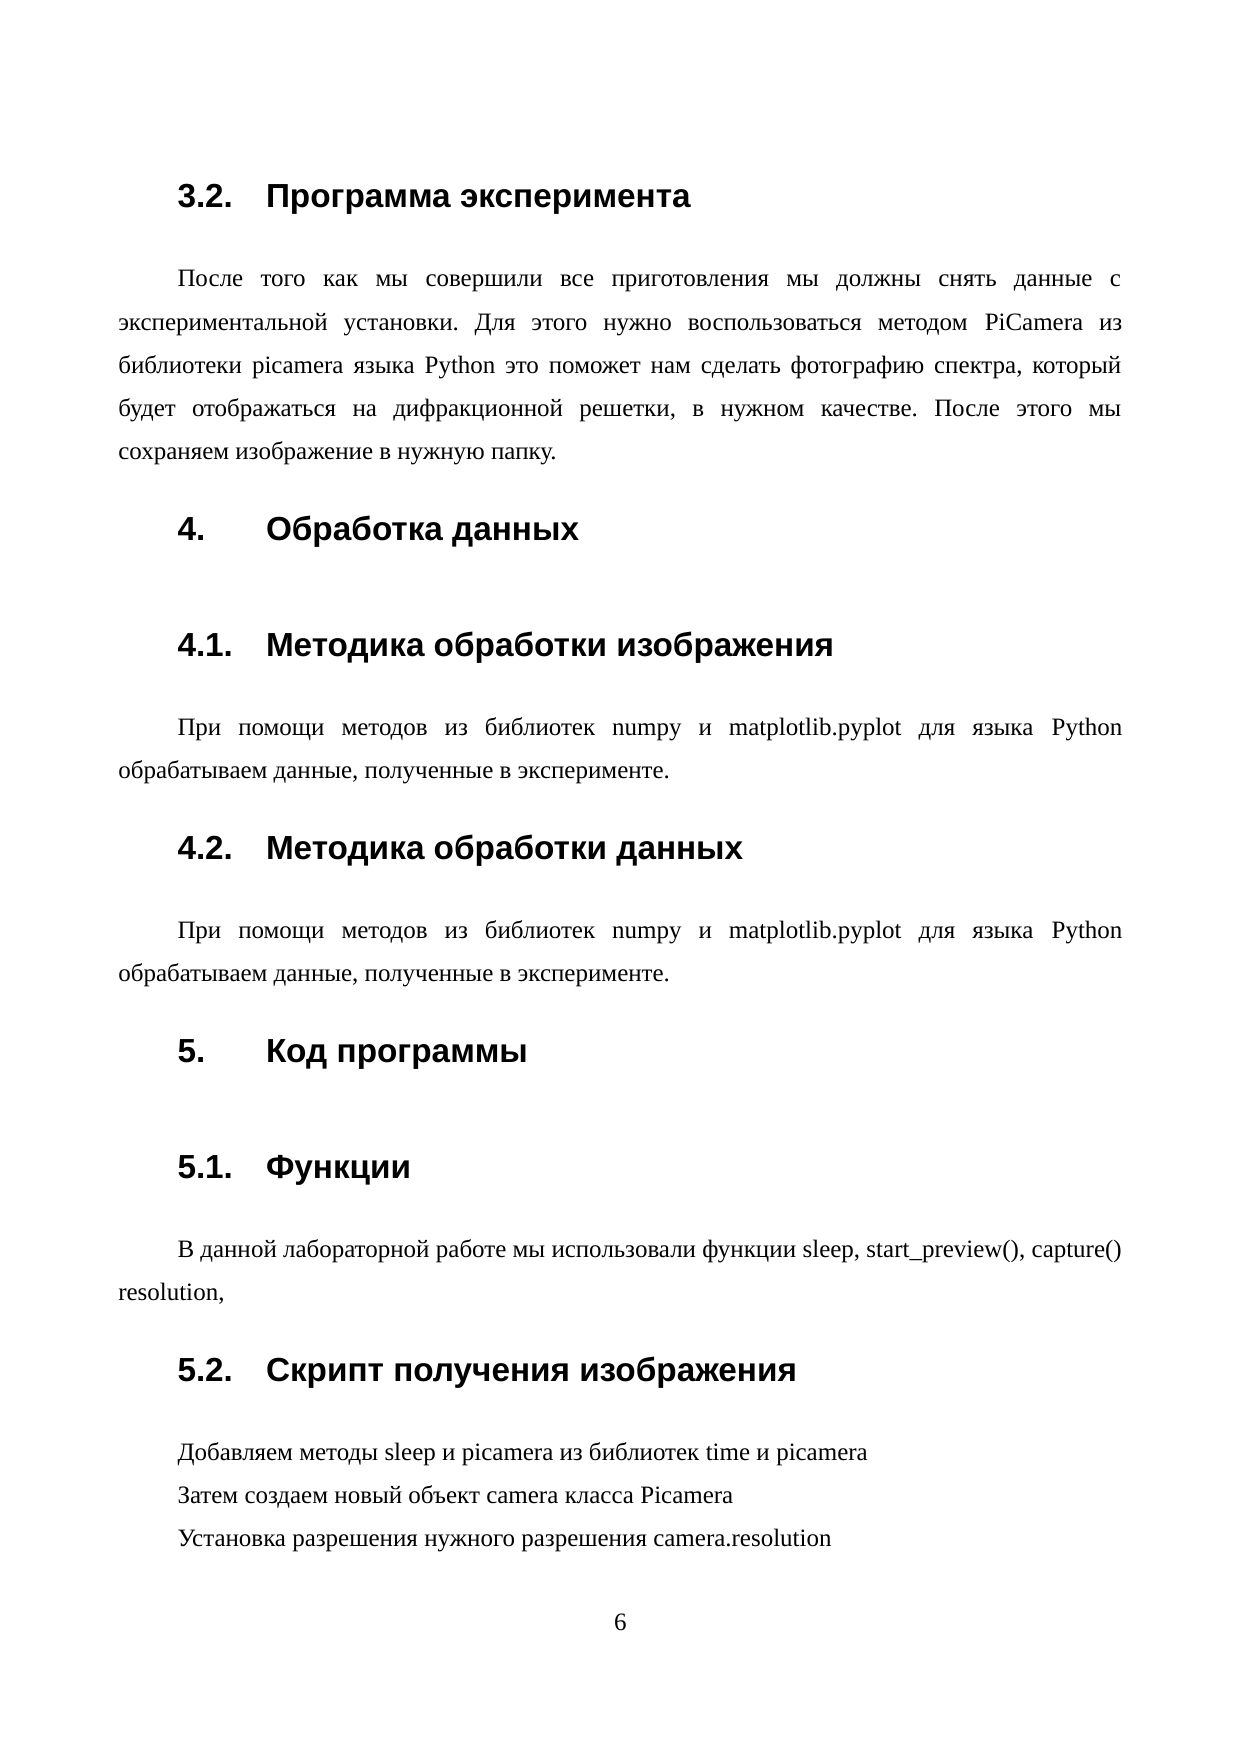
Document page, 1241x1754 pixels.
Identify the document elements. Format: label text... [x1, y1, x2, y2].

subtitle Методика обработки данных [118, 828, 1122, 866]
subtitle Обработка данных [118, 508, 1122, 547]
subtitle Методика обработки изображения [118, 625, 1122, 663]
text resolution, [118, 1277, 1122, 1306]
subtitle Скрипт получения изображения [118, 1350, 1122, 1388]
text При помощи методов из библиотек numpy и matplotlib.pyplot для языка Python обрабатываем данные, полученные в эксперименте. [118, 915, 1122, 987]
text При помощи методов из библиотек numpy и matplotlib.pyplot для языка Python обрабатываем данные, полученные в эксперименте. [118, 712, 1122, 784]
text Установка разрешения нужного разрешения camera.resolution [118, 1523, 1122, 1552]
subtitle Функции [118, 1147, 1122, 1186]
subtitle Код программы [118, 1031, 1122, 1069]
text Добавляем методы sleep и picamera из библиотек time и picamera [118, 1437, 1122, 1466]
text В данной лабораторной работе мы использовали функции sleep, start_preview(), capture() [118, 1234, 1122, 1263]
text Затем создаем новый объект camera класса Picamera [118, 1480, 1122, 1509]
subtitle Программа эксперимента [118, 176, 1122, 215]
text После того как мы совершили все приготовления мы должны снять данные с экспериментальной установки. Для этого нужно воспользоваться методом PiCamera из библиотеки picamera языка Python это поможет нам сделать фотографию спектра, который будет отображаться на дифракционной решетки, в нужном качестве. После этого мы сохраняем изображение в нужную папку. [118, 263, 1122, 465]
